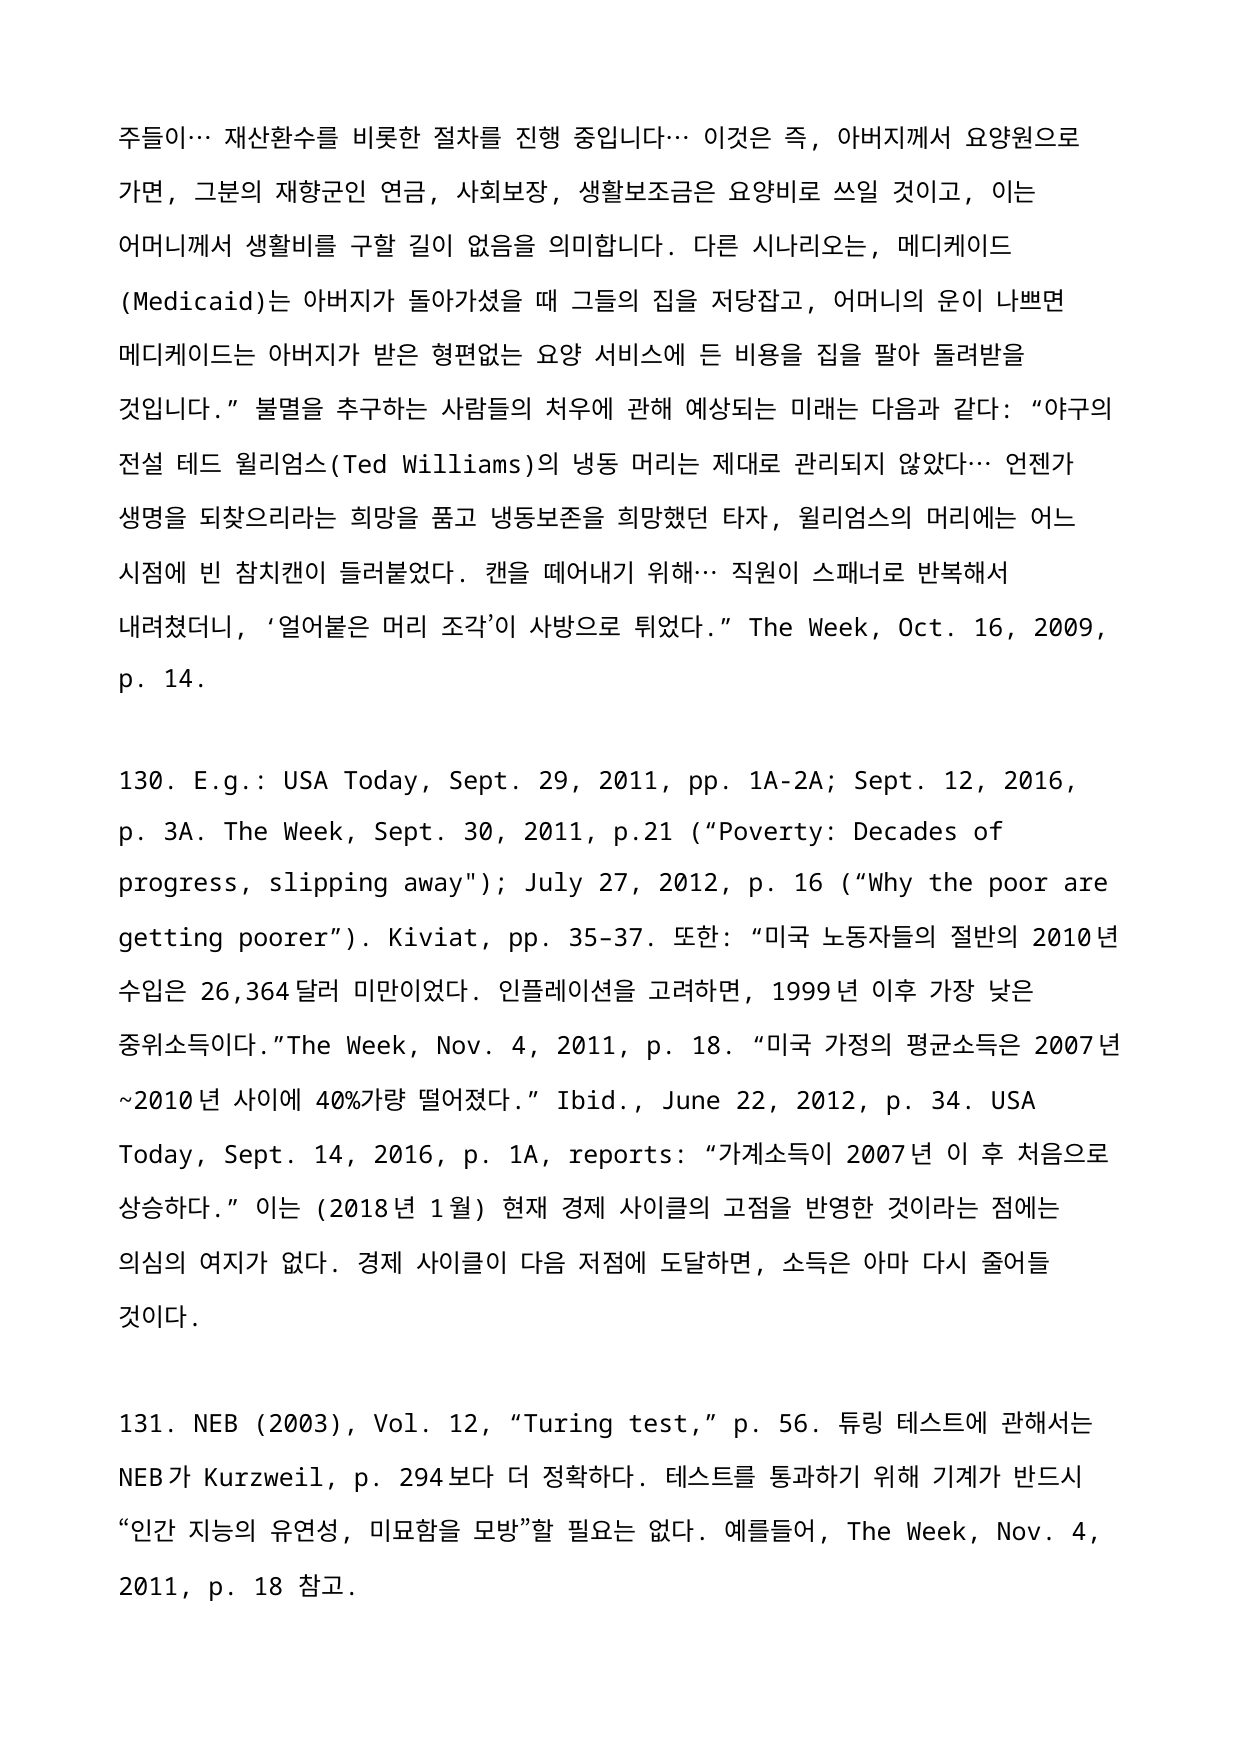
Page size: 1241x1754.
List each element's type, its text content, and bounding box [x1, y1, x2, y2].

text 130. E.g.: USA Today, Sept. 29, 2011, pp. 1A-2A; Sept. 12, 2016, p. 3A. The Week, Sept. 30, 2011, p.21 (“Poverty: Decades of progress, slipping away"); July 27, 2012, p. 16 (“Why the poor are getting poorer”). Kiviat, pp. 35–37. 또한: “미국 노동자들의 절반의 2010년 수입은 26,364달러 미만이었다. 인플레이션을 고려하면, 1999년 이후 가장 낮은 중위소득이다.”The Week, Nov. 4, 2011, p. 18. “미국 가정의 평균소득은 2007년~2010년 사이에 40%가량 떨어졌다.” Ibid., June 22, 2012, p. 34. USA Today, Sept. 14, 2016, p. 1A, reports: “가계소득이 2007년 이 후 처음으로 상승하다.” 이는 (2018년 1월) 현재 경제 사이클의 고점을 반영한 것이라는 점에는 의심의 여지가 없다. 경제 사이클이 다음 저점에 도달하면, 소득은 아마 다시 줄어들 것이다. [118, 763, 1122, 1334]
text 131. NEB (2003), Vol. 12, “Turing test,” p. 56. 튜링 테스트에 관해서는 NEB가 Kurzweil, p. 294보다 더 정확하다. 테스트를 통과하기 위해 기계가 반드시 “인간 지능의 유연성, 미묘함을 모방”할 필요는 없다. 예를들어, The Week, Nov. 4, 2011, p. 18 참고. [118, 1403, 1122, 1602]
text 주들이… 재산환수를 비롯한 절차를 진행 중입니다… 이것은 즉, 아버지께서 요양원으로 가면, 그분의 재향군인 연금, 사회보장, 생활보조금은 요양비로 쓰일 것이고, 이는 어머니께서 생활비를 구할 길이 없음을 의미합니다. 다른 시나리오는, 메디케이드(Medicaid)는 아버지가 돌아가셨을 때 그들의 집을 저당잡고, 어머니의 운이 나쁘면 메디케이드는 아버지가 받은 형편없는 요양 서비스에 든 비용을 집을 팔아 돌려받을 것입니다.” 불멸을 추구하는 사람들의 처우에 관해 예상되는 미래는 다음과 같다: “야구의 전설 테드 윌리엄스(Ted Williams)의 냉동 머리는 제대로 관리되지 않았다… 언젠가 생명을 되찾으리라는 희망을 품고 냉동보존을 희망했던 타자, 윌리엄스의 머리에는 어느 시점에 빈 참치캔이 들러붙었다. 캔을 떼어내기 위해… 직원이 스패너로 반복해서 내려쳤더니, ‘얼어붙은 머리 조각’이 사방으로 튀었다.” The Week, Oct. 16, 2009, p. 14. [118, 118, 1122, 695]
